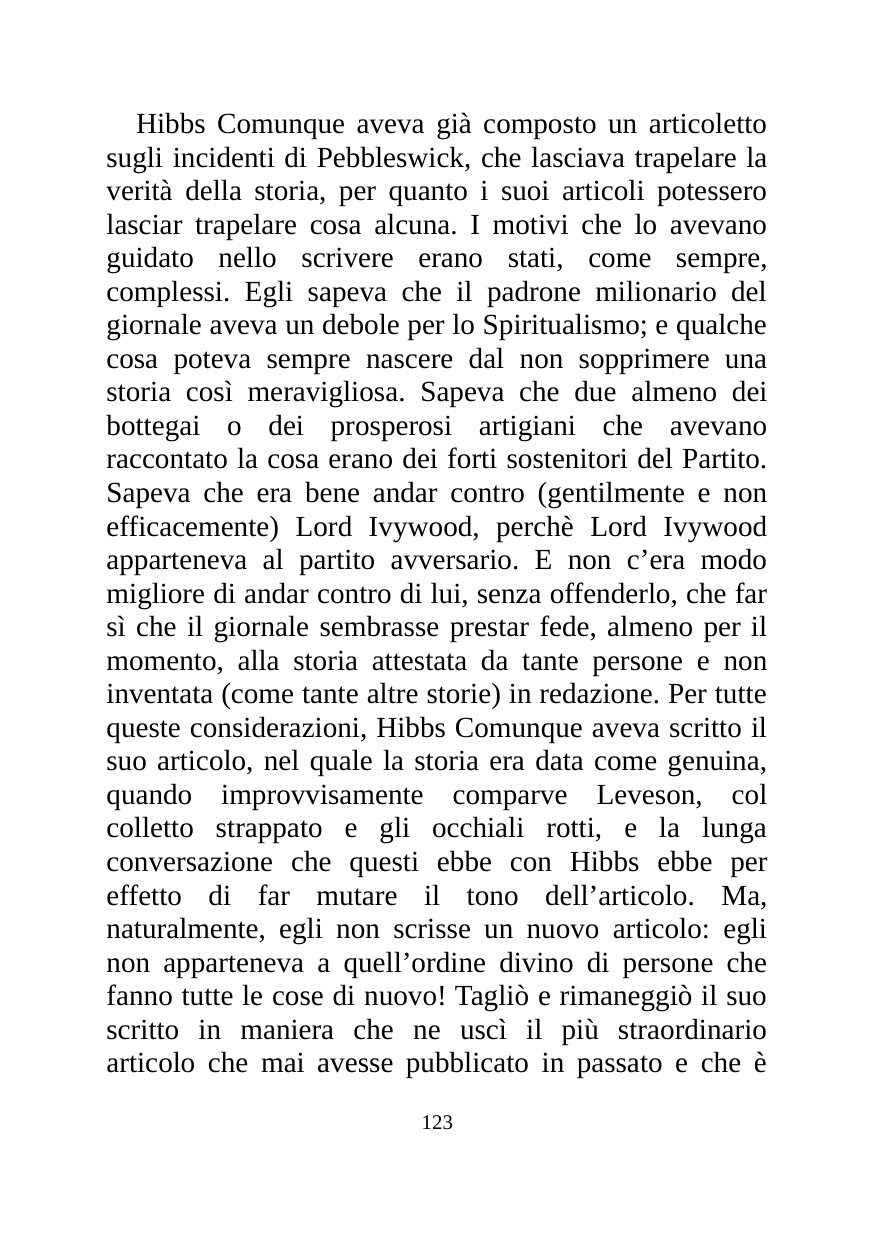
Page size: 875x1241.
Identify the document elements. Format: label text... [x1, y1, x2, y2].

text Hibbs Comunque aveva già composto un articoletto sugli incidenti di Pebbleswick, che lasciava trapelare la verità della storia, per quanto i suoi articoli potessero lasciar trapelare cosa alcuna. I motivi che lo avevano guidato nello scrivere erano stati, come sempre, complessi. Egli sapeva che il padrone milionario del giornale aveva un debole per lo Spiritualismo; e qualche cosa poteva sempre nascere dal non sopprimere una storia così meravigliosa. Sapeva che due almeno dei bottegai o dei prosperosi artigiani che avevano raccontato la cosa erano dei forti sostenitori del Partito. Sapeva che era bene andar contro (gentilmente e non efficacemente) Lord Ivywood, perchè Lord Ivywood apparteneva al partito avversario. E non c’era modo migliore di andar contro di lui, senza offenderlo, che far sì che il giornale sembrasse prestar fede, almeno per il momento, alla storia attestata da tante persone e non inventata (come tante altre storie) in redazione. Per tutte queste considerazioni, Hibbs Comunque aveva scritto il suo articolo, nel quale la storia era data come genuina, quando improvvisamente comparve Leveson, col colletto strappato e gli occhiali rotti, e la lunga conversazione che questi ebbe con Hibbs ebbe per effetto di far mutare il tono dell’articolo. Ma, naturalmente, egli non scrisse un nuovo articolo: egli non apparteneva a quell’ordine divino di persone che fanno tutte le cose di nuovo! Tagliò e rimaneggiò il suo scritto in maniera che ne uscì il più straordinario articolo che mai avesse pubblicato in passato e che è [106, 106, 768, 1079]
